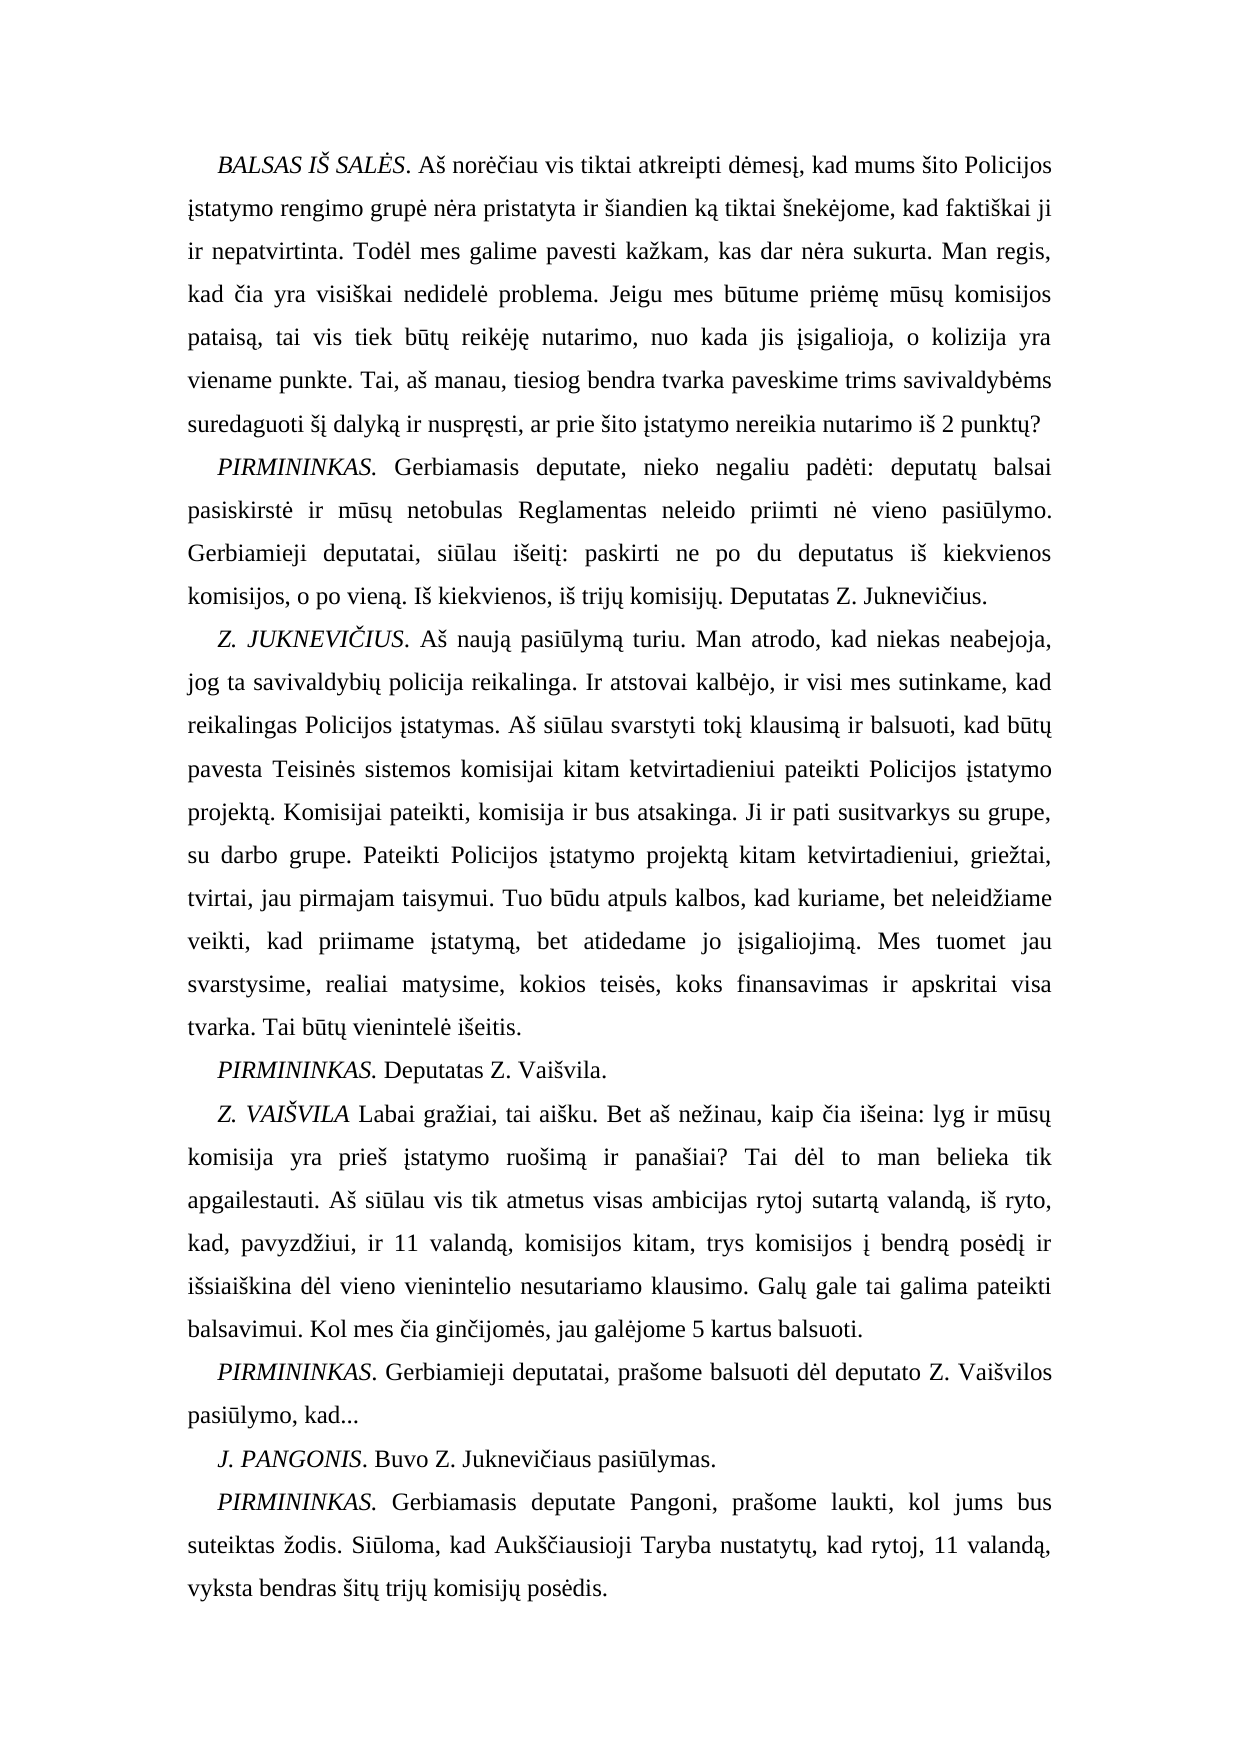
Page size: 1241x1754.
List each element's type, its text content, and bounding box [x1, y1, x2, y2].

text PIRMININKAS. Gerbiamasis deputate Pangoni, prašome laukti, kol jums bus suteiktas žodis. Siūloma, kad Aukščiausioji Taryba nustatytų, kad rytoj, 11 valandą, vyksta bendras šitų trijų komisijų posėdis. [187, 1487, 1053, 1602]
text PIRMININKAS. Gerbiamasis deputate, nieko negaliu padėti: deputatų balsai pasiskirstė ir mūsų netobulas Reglamentas neleido priimti nė vieno pasiūlymo. Gerbiamieji deputatai, siūlau išeitį: paskirti ne po du deputatus iš kiekvienos komisijos, o po vieną. Iš kiekvienos, iš trijų komisijų. Deputatas Z. Juknevičius. [187, 452, 1053, 610]
text BALSAS IŠ SALĖS. Aš norėčiau vis tiktai atkreipti dėmesį, kad mums šito Policijos įstatymo rengimo grupė nėra pristatyta ir šiandien ką tiktai šnekėjome, kad faktiškai ji ir nepatvirtinta. Todėl mes galime pavesti kažkam, kas dar nėra sukurta. Man regis, kad čia yra visiškai nedidelė problema. Jeigu mes būtume priėmę mūsų komisijos pataisą, tai vis tiek būtų reikėję nutarimo, nuo kada jis įsigalioja, o kolizija yra viename punkte. Tai, aš manau, tiesiog bendra tvarka paveskime trims savivaldybėms suredaguoti šį dalyką ir nuspręsti, ar prie šito įstatymo nereikia nutarimo iš 2 punktų? [187, 150, 1053, 437]
text PIRMININKAS. Gerbiamieji deputatai, prašome balsuoti dėl deputato Z. Vaišvilos pasiūlymo, kad... [187, 1357, 1053, 1429]
text Z. VAIŠVILA Labai gražiai, tai aišku. Bet aš nežinau, kaip čia išeina: lyg ir mūsų komisija yra prieš įstatymo ruošimą ir panašiai? Tai dėl to man belieka tik apgailestauti. Aš siūlau vis tik atmetus visas ambicijas rytoj sutartą valandą, iš ryto, kad, pavyzdžiui, ir 11 valandą, komisijos kitam, trys komisijos į bendrą posėdį ir išsiaiškina dėl vieno vienintelio nesutariamo klausimo. Galų gale tai galima pateikti balsavimui. Kol mes čia ginčijomės, jau galėjome 5 kartus balsuoti. [187, 1099, 1053, 1343]
text PIRMININKAS. Deputatas Z. Vaišvila. [187, 1056, 1053, 1084]
text J. PANGONIS. Buvo Z. Juknevičiaus pasiūlymas. [187, 1444, 1053, 1472]
text Z. JUKNEVIČIUS. Aš naują pasiūlymą turiu. Man atrodo, kad niekas neabejoja, jog ta savivaldybių policija reikalinga. Ir atstovai kalbėjo, ir visi mes sutinkame, kad reikalingas Policijos įstatymas. Aš siūlau svarstyti tokį klausimą ir balsuoti, kad būtų pavesta Teisinės sistemos komisijai kitam ketvirtadieniui pateikti Policijos įstatymo projektą. Komisijai pateikti, komisija ir bus atsakinga. Ji ir pati susitvarkys su grupe, su darbo grupe. Pateikti Policijos įstatymo projektą kitam ketvirtadieniui, griežtai, tvirtai, jau pirmajam taisymui. Tuo būdu atpuls kalbos, kad kuriame, bet neleidžiame veikti, kad priimame įstatymą, bet atidedame jo įsigaliojimą. Mes tuomet jau svarstysime, realiai matysime, kokios teisės, koks finansavimas ir apskritai visa tvarka. Tai būtų vienintelė išeitis. [187, 624, 1053, 1041]
